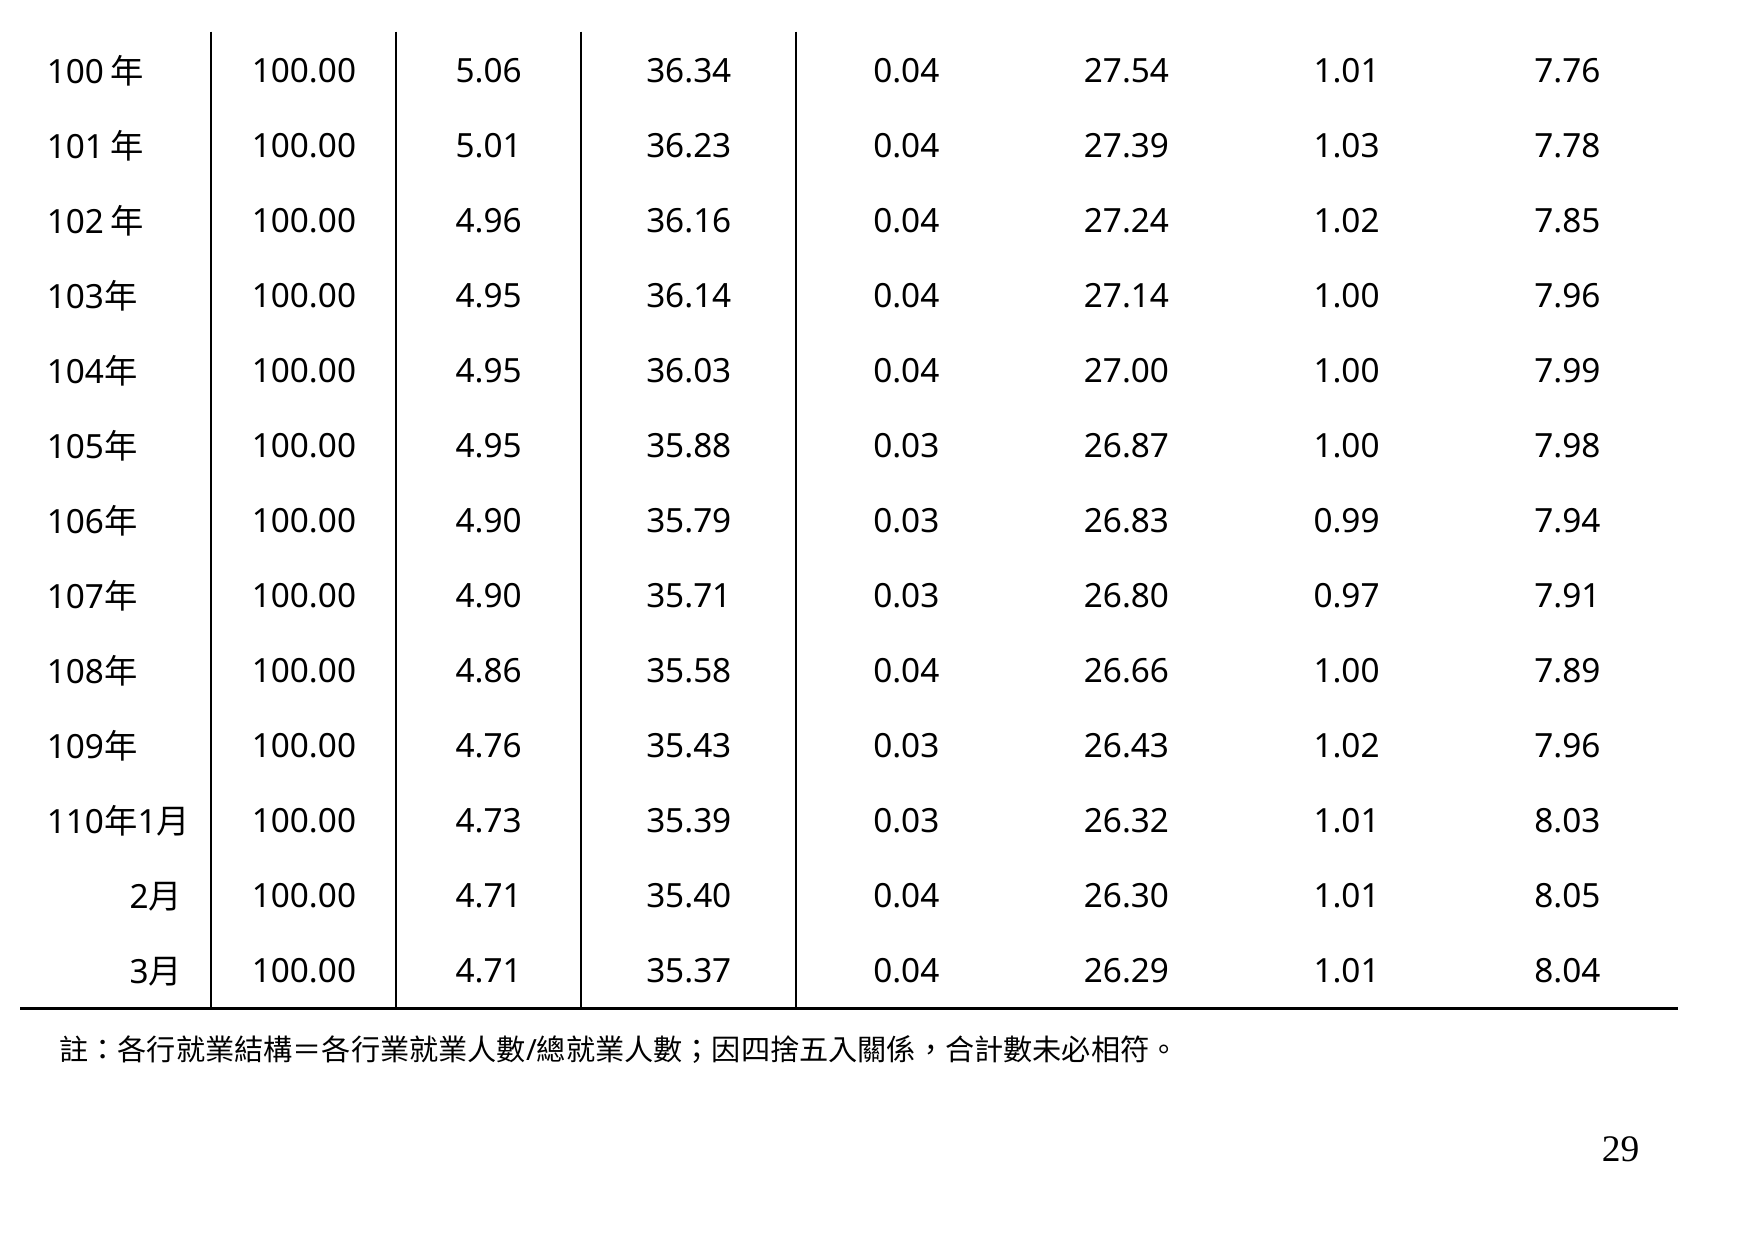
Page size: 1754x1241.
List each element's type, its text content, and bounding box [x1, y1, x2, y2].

table_cell 106年 [20, 482, 210, 557]
table_cell 7.98 [1456, 407, 1678, 482]
table_cell 0.04 [797, 182, 1016, 257]
table_cell 100.00 [212, 857, 395, 932]
table_cell 26.43 [1016, 707, 1236, 782]
table_cell 0.04 [797, 257, 1016, 332]
table_cell 4.76 [397, 707, 580, 782]
table_cell 27.39 [1016, 107, 1236, 182]
table_cell 100.00 [212, 182, 395, 257]
table_cell 100.00 [212, 557, 395, 632]
table_cell 0.03 [797, 482, 1016, 557]
table_cell 0.99 [1236, 482, 1456, 557]
table_cell 35.71 [582, 557, 795, 632]
table_cell 5.01 [397, 107, 580, 182]
table_cell 36.23 [582, 107, 795, 182]
table_cell 101年 [20, 107, 210, 182]
table_cell 35.39 [582, 782, 795, 857]
table_cell 26.83 [1016, 482, 1236, 557]
table_cell 4.90 [397, 557, 580, 632]
table_cell 26.29 [1016, 932, 1236, 1007]
table_cell 7.96 [1456, 257, 1678, 332]
table_cell 1.01 [1236, 32, 1456, 107]
table_cell 4.95 [397, 407, 580, 482]
table_cell 35.88 [582, 407, 795, 482]
table_cell 1.00 [1236, 632, 1456, 707]
table_cell 0.03 [797, 557, 1016, 632]
table_cell 105年 [20, 407, 210, 482]
table_cell 1.00 [1236, 407, 1456, 482]
table_cell 0.03 [797, 707, 1016, 782]
table_cell 1.00 [1236, 332, 1456, 407]
table_cell 26.30 [1016, 857, 1236, 932]
table_cell 36.14 [582, 257, 795, 332]
table_cell 0.03 [797, 407, 1016, 482]
table_cell 100年 [20, 32, 210, 107]
table_cell 0.04 [797, 632, 1016, 707]
table_cell 100.00 [212, 32, 395, 107]
table_cell 8.03 [1456, 782, 1678, 857]
text 註：各行就業結構＝各行業就業人數/總就業人數；因四捨五入關係，合計數未必相符。 [59, 1010, 1639, 1085]
table_cell 3月 [20, 932, 210, 1007]
table_cell 4.71 [397, 857, 580, 932]
table_cell 100.00 [212, 632, 395, 707]
table_cell 100.00 [212, 482, 395, 557]
table_cell 108年 [20, 632, 210, 707]
table_cell 100.00 [212, 407, 395, 482]
table_cell 35.43 [582, 707, 795, 782]
table_cell 7.85 [1456, 182, 1678, 257]
table_cell 7.96 [1456, 707, 1678, 782]
table_cell 0.04 [797, 857, 1016, 932]
table_cell 102年 [20, 182, 210, 257]
table_cell 4.73 [397, 782, 580, 857]
table_cell 1.02 [1236, 182, 1456, 257]
table_cell 103年 [20, 257, 210, 332]
table_cell 26.80 [1016, 557, 1236, 632]
table_cell 5.06 [397, 32, 580, 107]
table_cell 4.96 [397, 182, 580, 257]
table_cell 100.00 [212, 107, 395, 182]
table_cell 0.04 [797, 932, 1016, 1007]
table_cell 100.00 [212, 707, 395, 782]
table_cell 110年1月 [20, 782, 210, 857]
table_cell 100.00 [212, 932, 395, 1007]
table_cell 0.97 [1236, 557, 1456, 632]
table_cell 0.03 [797, 782, 1016, 857]
table_cell 1.00 [1236, 257, 1456, 332]
table_cell 7.94 [1456, 482, 1678, 557]
table_cell 100.00 [212, 332, 395, 407]
table_cell 8.04 [1456, 932, 1678, 1007]
table_cell 1.02 [1236, 707, 1456, 782]
table_cell 4.95 [397, 332, 580, 407]
table_cell 27.24 [1016, 182, 1236, 257]
table_cell 0.04 [797, 332, 1016, 407]
table_cell 35.79 [582, 482, 795, 557]
table_cell 26.66 [1016, 632, 1236, 707]
table_cell 104年 [20, 332, 210, 407]
table_cell 100.00 [212, 257, 395, 332]
table_cell 26.32 [1016, 782, 1236, 857]
table_cell 1.01 [1236, 782, 1456, 857]
table_cell 4.86 [397, 632, 580, 707]
table_cell 35.40 [582, 857, 795, 932]
table_cell 7.99 [1456, 332, 1678, 407]
table_cell 7.78 [1456, 107, 1678, 182]
table_cell 8.05 [1456, 857, 1678, 932]
table_cell 2月 [20, 857, 210, 932]
table_cell 27.00 [1016, 332, 1236, 407]
table_cell 1.03 [1236, 107, 1456, 182]
table_cell 7.76 [1456, 32, 1678, 107]
table_cell 4.71 [397, 932, 580, 1007]
table_cell 109年 [20, 707, 210, 782]
table_cell 1.01 [1236, 932, 1456, 1007]
table_cell 36.34 [582, 32, 795, 107]
table_cell 7.91 [1456, 557, 1678, 632]
table_cell 26.87 [1016, 407, 1236, 482]
table_cell 107年 [20, 557, 210, 632]
table_cell 0.04 [797, 32, 1016, 107]
table_cell 36.16 [582, 182, 795, 257]
table_cell 35.37 [582, 932, 795, 1007]
table_cell 35.58 [582, 632, 795, 707]
table_cell 100.00 [212, 782, 395, 857]
table_cell 27.54 [1016, 32, 1236, 107]
table_cell 4.90 [397, 482, 580, 557]
table_cell 27.14 [1016, 257, 1236, 332]
table_cell 1.01 [1236, 857, 1456, 932]
table_cell 4.95 [397, 257, 580, 332]
table_cell 0.04 [797, 107, 1016, 182]
table_cell 7.89 [1456, 632, 1678, 707]
table_cell 36.03 [582, 332, 795, 407]
